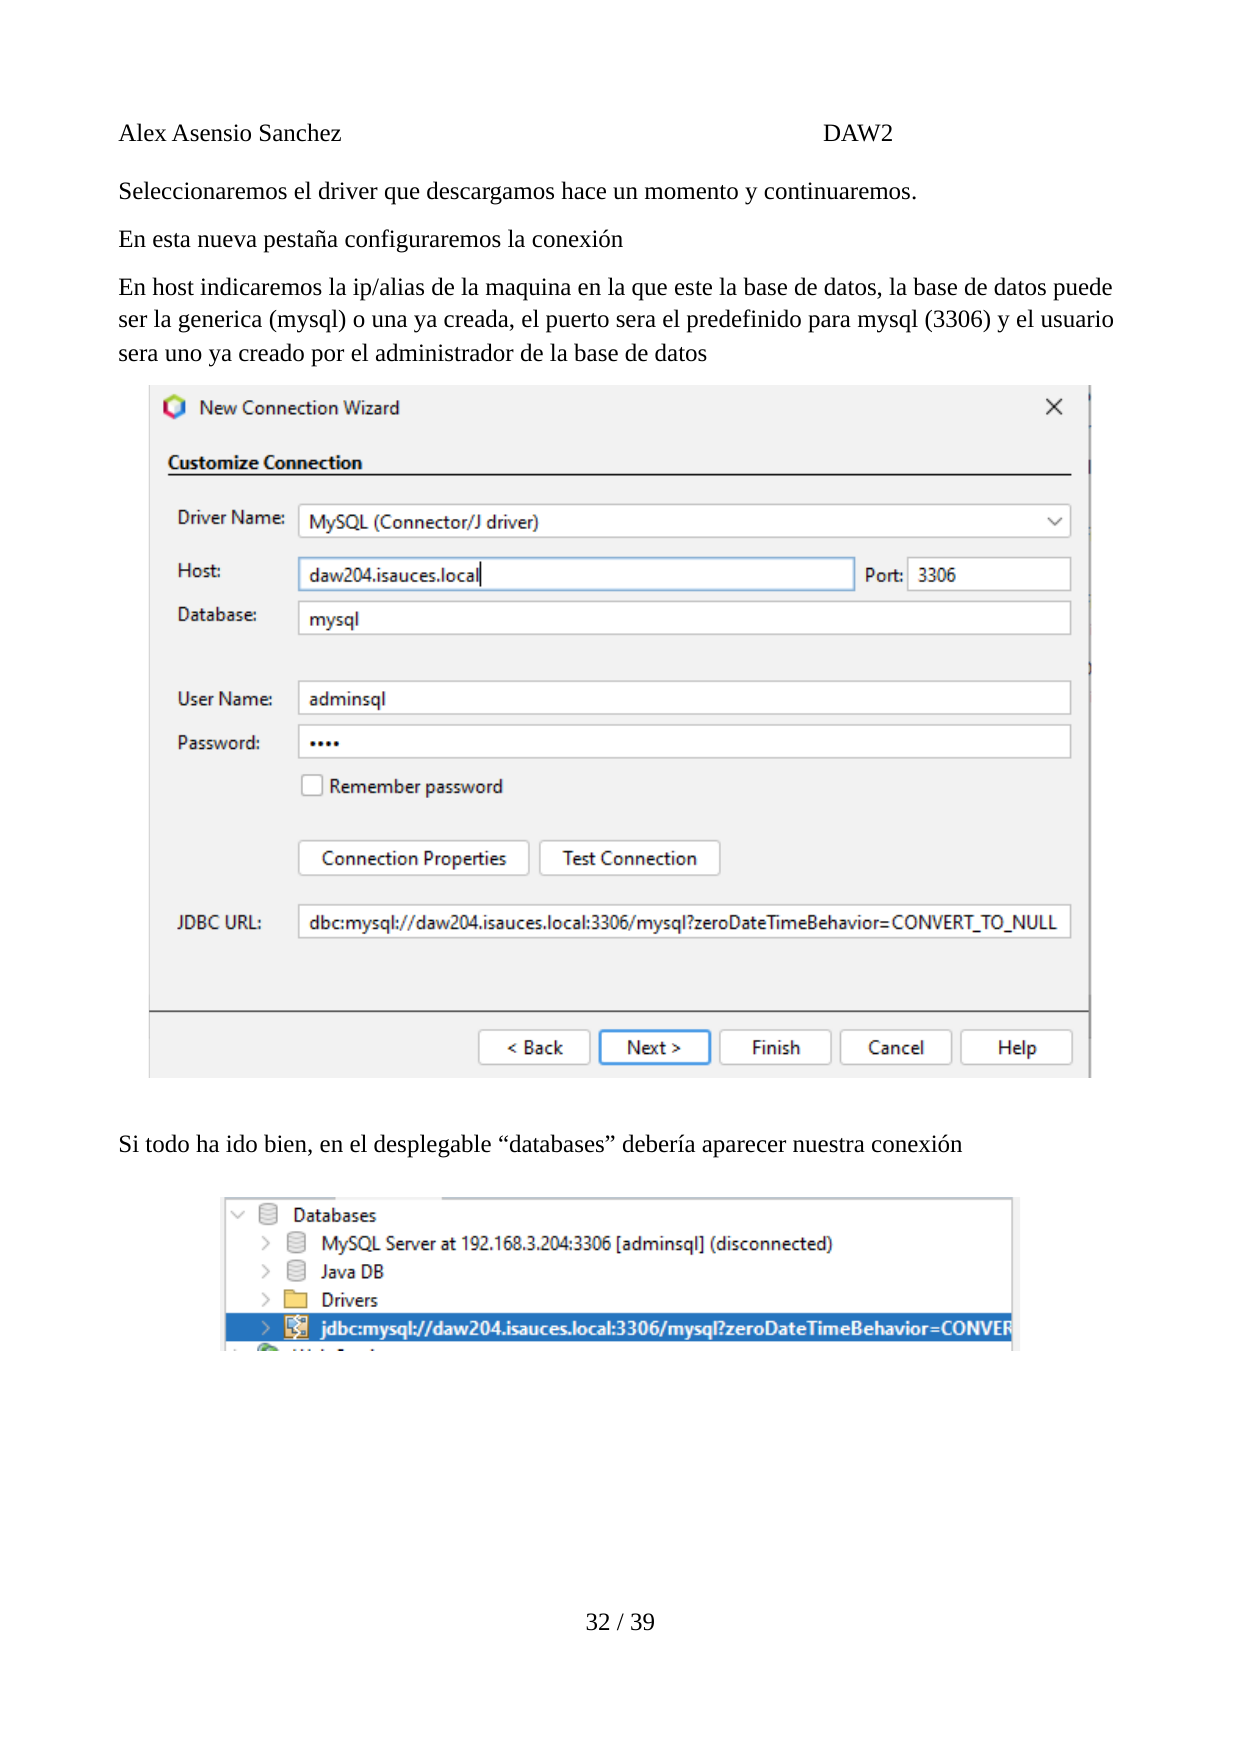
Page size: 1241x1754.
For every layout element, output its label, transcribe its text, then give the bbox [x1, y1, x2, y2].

text Seleccionaremos el driver que descargamos hace un momento y continuaremos. [118, 176, 1122, 205]
picture [220, 1197, 1021, 1351]
text Si todo ha ido bien, en el desplegable “databases” debería aparecer nuestra conexión [118, 1129, 1122, 1158]
text En esta nueva pestaña configuraremos la conexión [118, 224, 1122, 253]
text En host indicaremos la ip/alias de la maquina en la que este la base de datos, la base de datos puede ser la generica (mysql) o una ya creada, el puerto sera el predefinido para mysql (3306) y el usuario sera uno ya creado por el administrador de la base de datos [118, 272, 1122, 366]
picture [148, 385, 1092, 1078]
